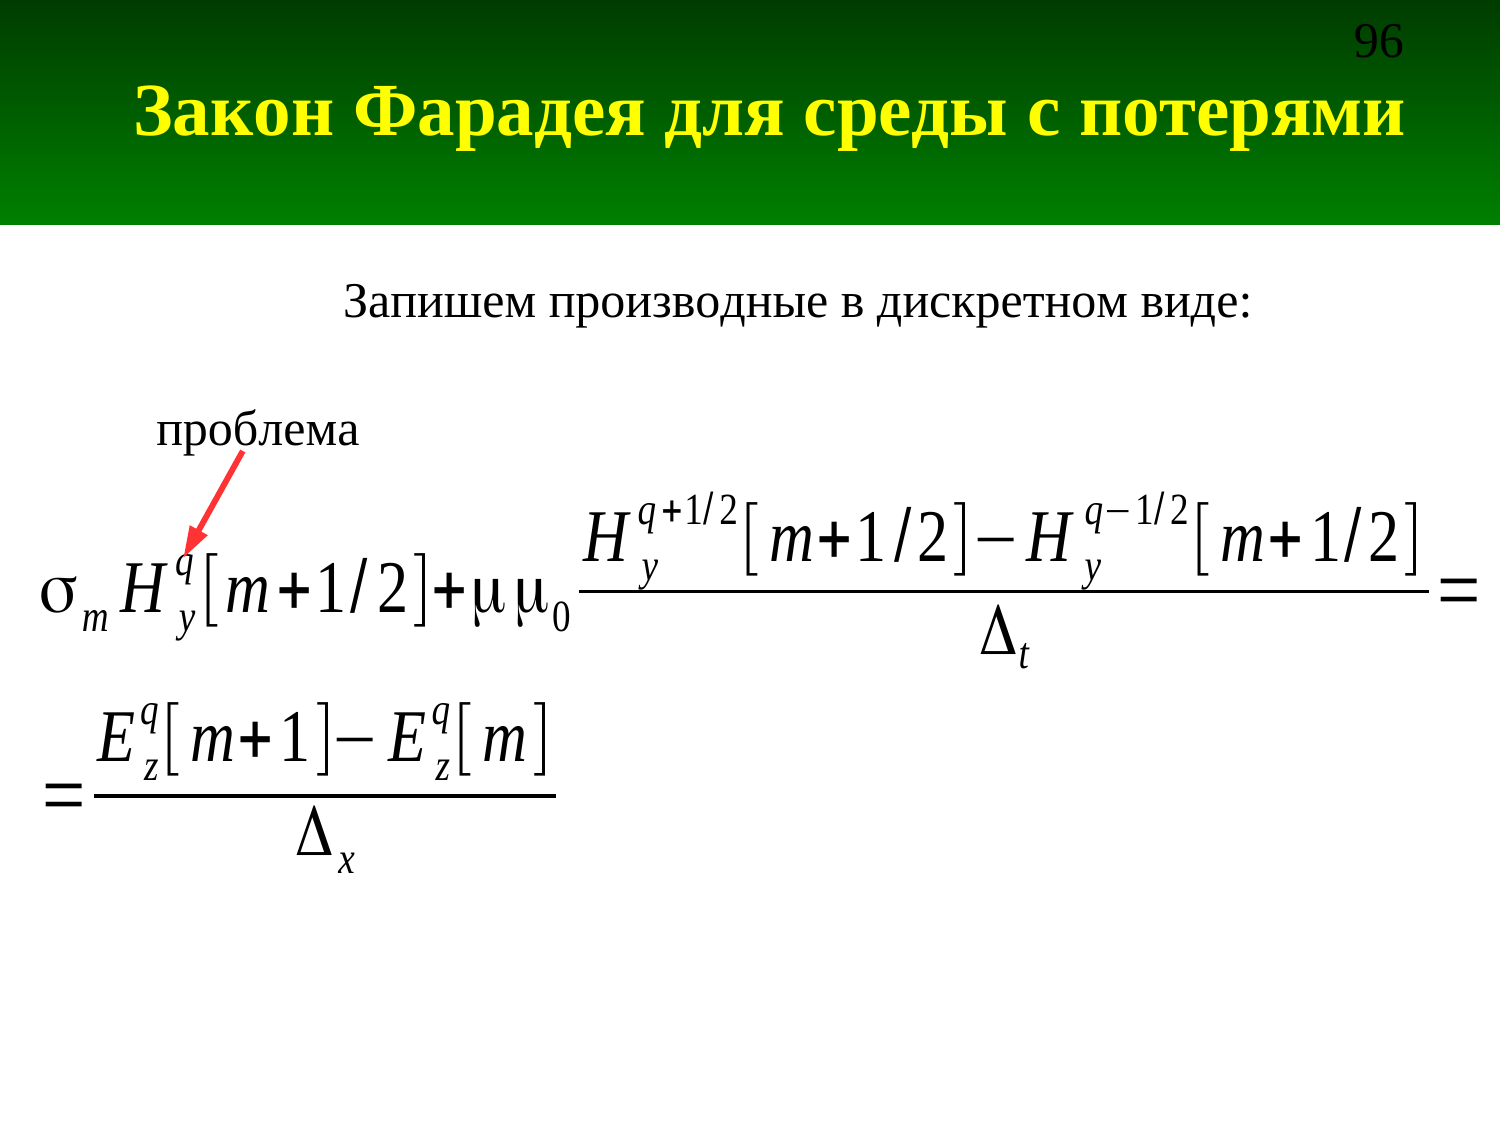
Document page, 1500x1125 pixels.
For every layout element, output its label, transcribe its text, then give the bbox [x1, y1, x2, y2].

text_box проблема [141, 387, 373, 463]
chart [23, 482, 1500, 882]
title Закон Фарадея для среды с потерями [100, 7, 1441, 204]
text_box Запишем производные в дискретном виде: [328, 259, 1264, 335]
